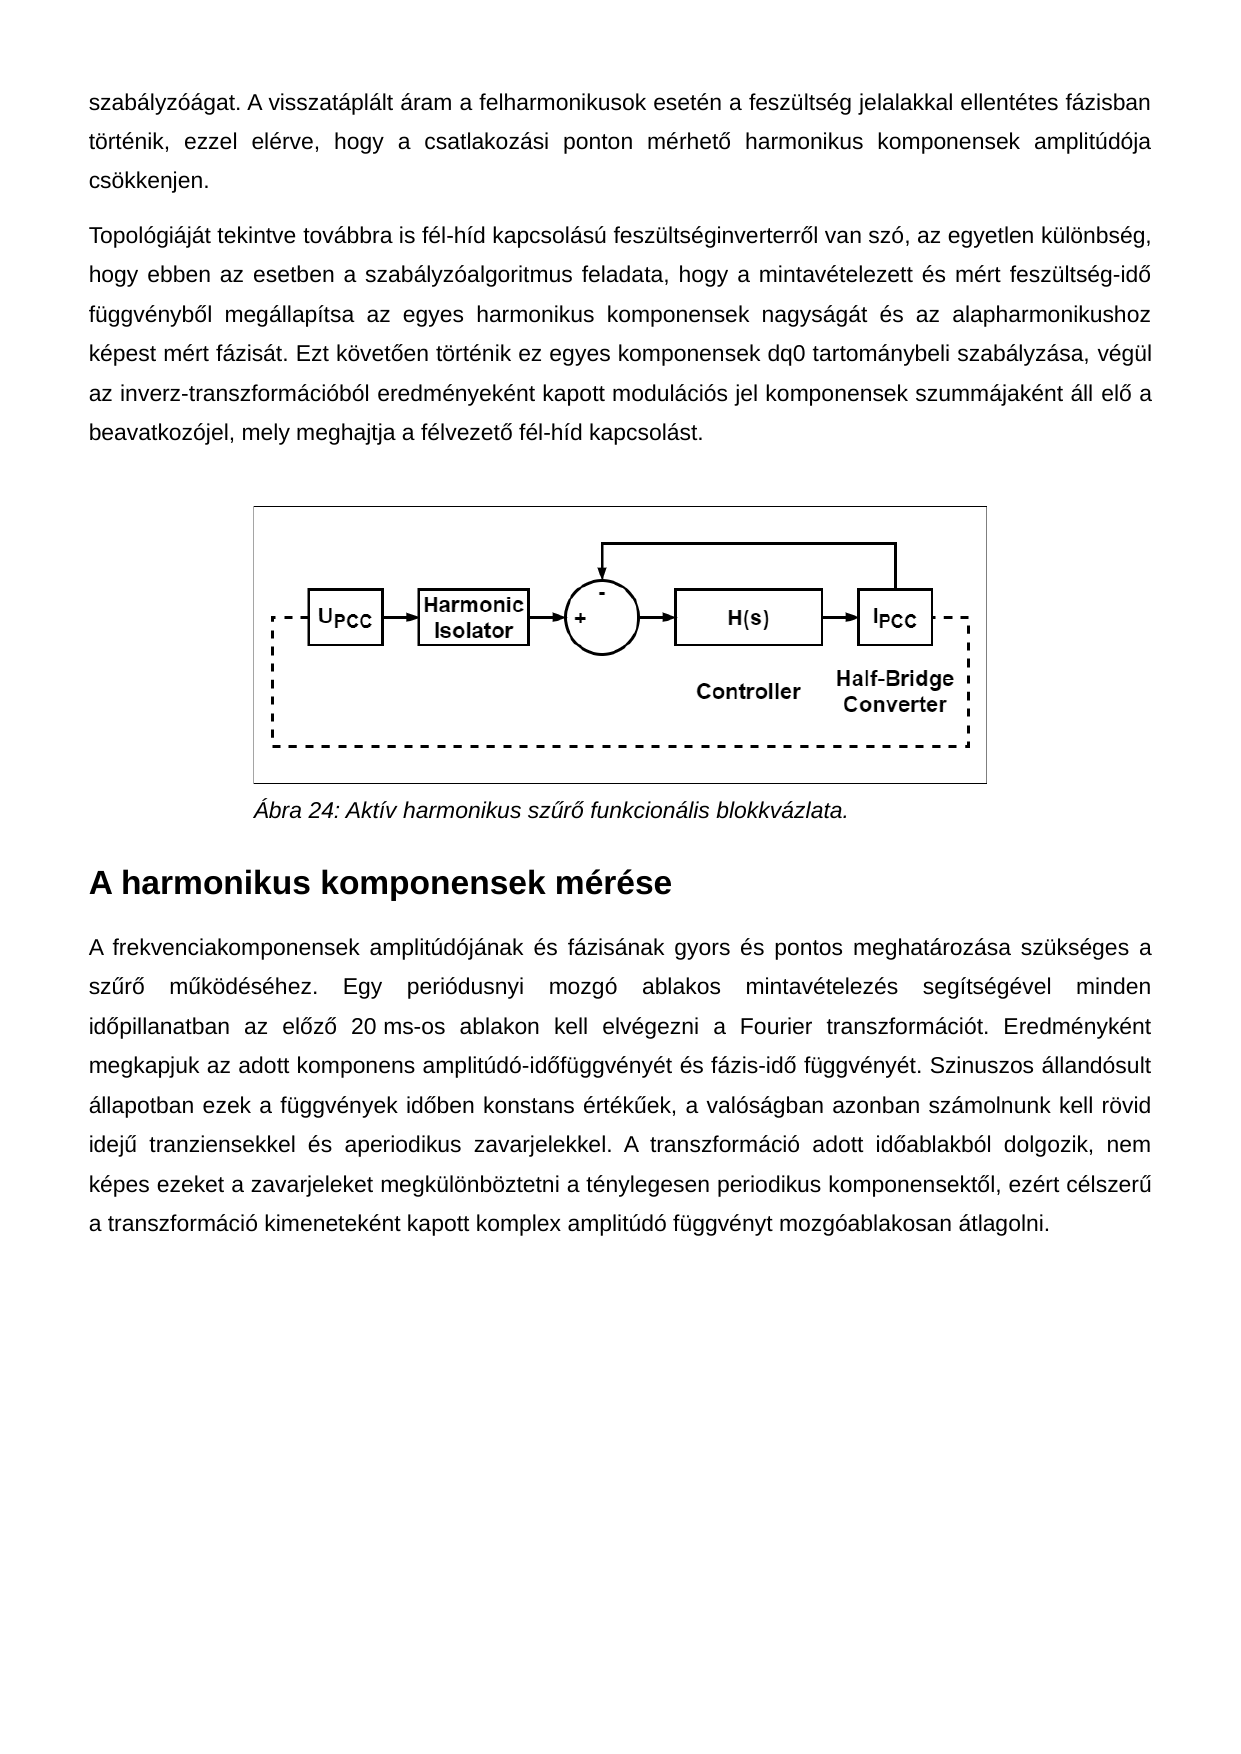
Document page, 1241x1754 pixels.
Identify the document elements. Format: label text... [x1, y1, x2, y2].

text A frekvenciakomponensek amplitúdójának és fázisának gyors és pontos meghatározása szükséges a szűrő működéséhez. Egy periódusnyi mozgó ablakos mintavételezés segítségével minden időpillanatban az előző 20 ms-os ablakon kell elvégezni a Fourier transzformációt. Eredményként megkapjuk az adott komponens amplitúdó-időfüggvényét és fázis-idő függvényét. Szinuszos állandósult állapotban ezek a függvények időben konstans értékűek, a valóságban azonban számolnunk kell rövid idejű tranziensekkel és aperiodikus zavarjelekkel. A transzformáció adott időablakból dolgozik, nem képes ezeket a zavarjeleket megkülönböztetni a ténylegesen periodikus komponensektől, ezért célszerű a transzformáció kimeneteként kapott komplex amplitúdó függvényt mozgóablakosan átlagolni. [88, 934, 1152, 1236]
text Topológiáját tekintve továbbra is fél-híd kapcsolású feszültséginverterről van szó, az egyetlen különbség, hogy ebben az esetben a szabályzóalgoritmus feladata, hogy a mintavételezett és mért feszültség-idő függvényből megállapítsa az egyes harmonikus komponensek nagyságát és az alapharmonikushoz képest mért fázisát. Ezt követően történik ez egyes komponensek dq0 tartománybeli szabályzása, végül az inverz-transzformációból eredményeként kapott modulációs jel komponensek szummájaként áll elő a beavatkozójel, mely meghajtja a félvezető fél-híd kapcsolást. [88, 222, 1152, 446]
text szabályzóágat. A visszatáplált áram a felharmonikusok esetén a feszültség jelalakkal ellentétes fázisban történik, ezzel elérve, hogy a csatlakozási ponton mérhető harmonikus komponensek amplitúdója csökkenjen. [88, 88, 1152, 194]
text Ábra 24: Aktív harmonikus szűrő funkcionális blokkvázlata. [253, 784, 987, 823]
subtitle A harmonikus komponensek mérése [88, 486, 1152, 902]
picture [253, 506, 987, 784]
